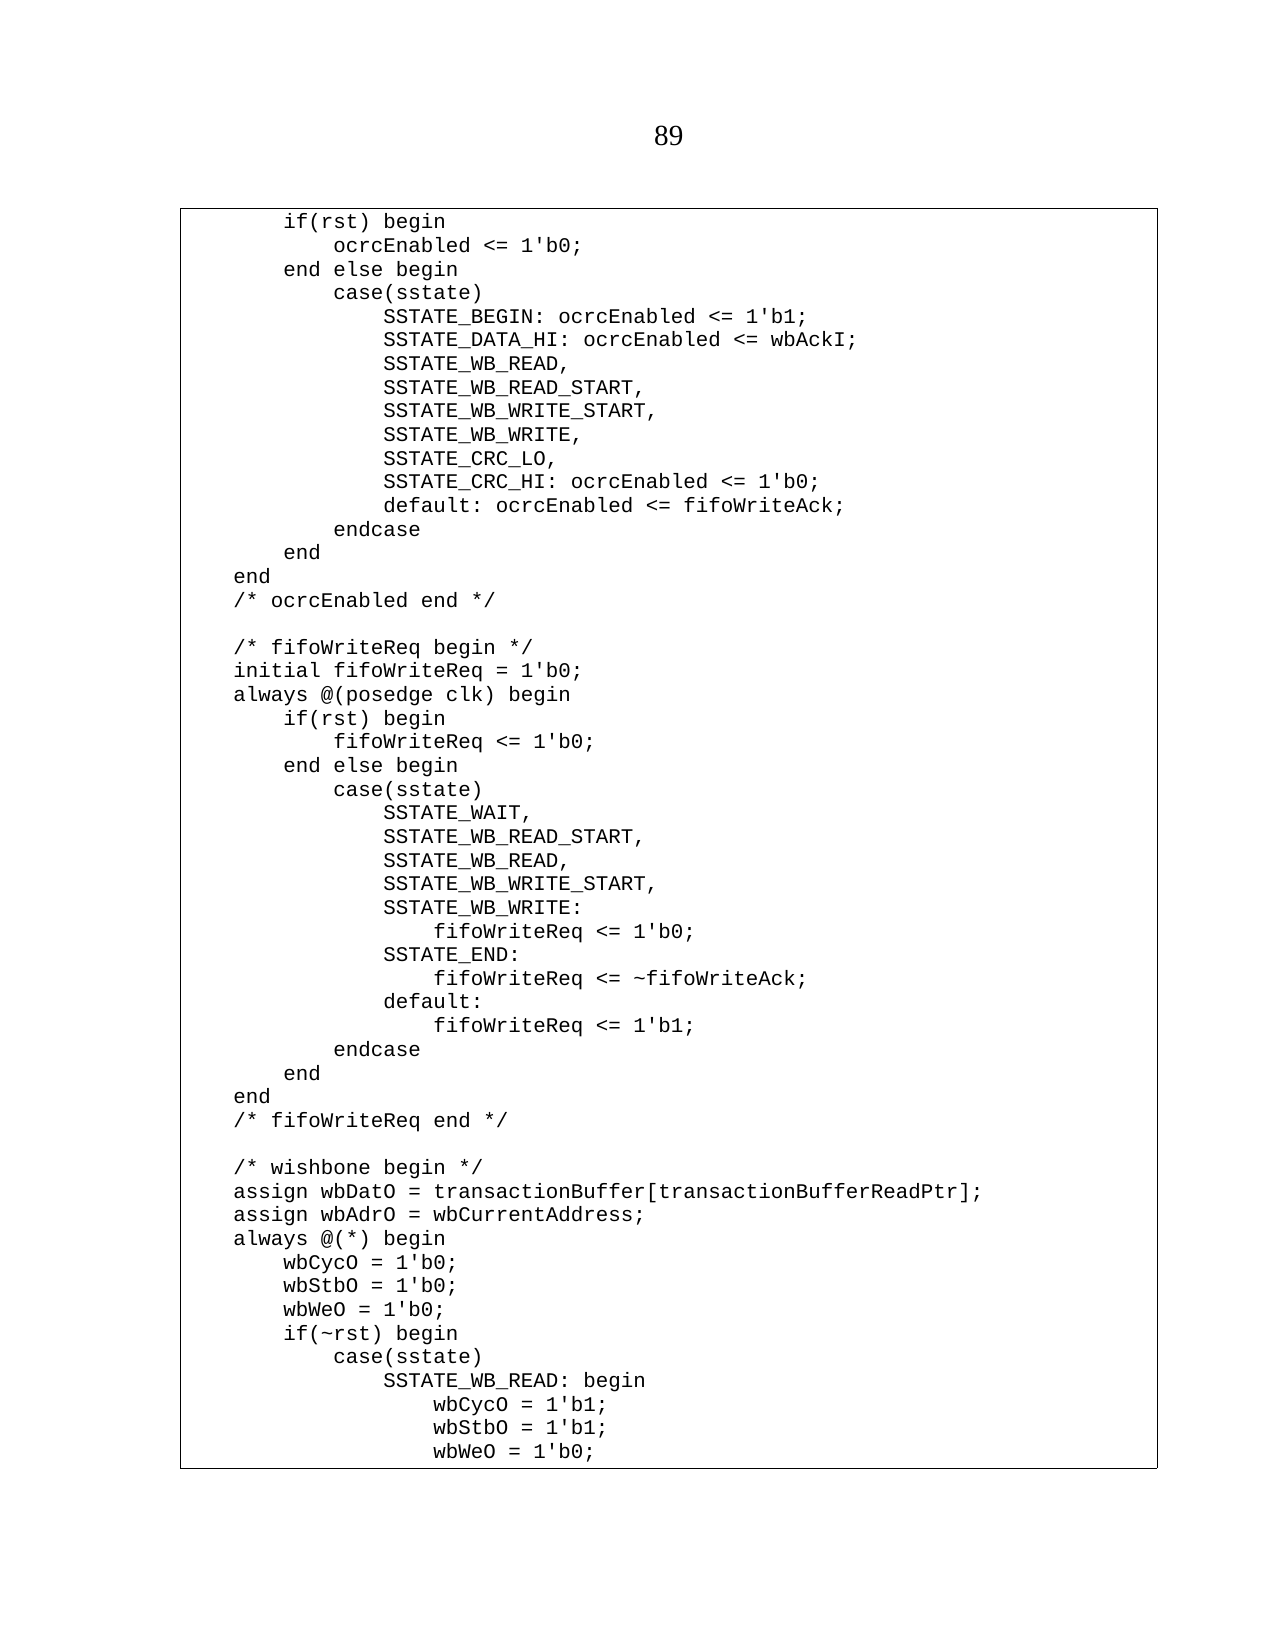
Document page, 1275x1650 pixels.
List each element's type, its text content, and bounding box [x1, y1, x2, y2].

text SSTATE_WB_WRITE_START, [181, 870, 1157, 894]
text SSTATE_WB_READ, [181, 847, 1157, 870]
text assign wbDatO = transactionBuffer[transactionBufferReadPtr]; [181, 1178, 1157, 1201]
text SSTATE_CRC_HI: ocrcEnabled <= 1'b0; [181, 468, 1157, 492]
text case(sstate) [181, 279, 1157, 303]
text if(~rst) begin [181, 1319, 1157, 1343]
text /* fifoWriteReq begin */ [181, 634, 1157, 657]
text end [181, 1083, 1157, 1107]
text wbWeO = 1'b0; [181, 1296, 1157, 1319]
text case(sstate) [181, 776, 1157, 799]
text end [181, 563, 1157, 586]
text default: [181, 988, 1157, 1012]
text ocrcEnabled <= 1'b0; [181, 232, 1157, 255]
text wbStbO = 1'b1; [181, 1414, 1157, 1438]
text SSTATE_WB_READ, [181, 350, 1157, 374]
text /* fifoWriteReq end */ [181, 1107, 1157, 1133]
text end [181, 1059, 1157, 1083]
text endcase [181, 1036, 1157, 1059]
text end else begin [181, 255, 1157, 279]
text default: ocrcEnabled <= fifoWriteAck; [181, 492, 1157, 516]
text SSTATE_WB_READ_START, [181, 374, 1157, 397]
text SSTATE_END: [181, 941, 1157, 965]
text SSTATE_WB_WRITE, [181, 421, 1157, 444]
text fifoWriteReq <= 1'b0; [181, 917, 1157, 941]
text assign wbAdrO = wbCurrentAddress; [181, 1201, 1157, 1225]
text /* ocrcEnabled end */ [181, 586, 1157, 613]
text /* wishbone begin */ [181, 1154, 1157, 1178]
text wbCycO = 1'b1; [181, 1390, 1157, 1414]
text case(sstate) [181, 1343, 1157, 1367]
text fifoWriteReq <= ~fifoWriteAck; [181, 965, 1157, 988]
text fifoWriteReq <= 1'b1; [181, 1012, 1157, 1036]
text always @(*) begin [181, 1225, 1157, 1248]
text SSTATE_WB_WRITE: [181, 894, 1157, 917]
text wbCycO = 1'b0; [181, 1248, 1157, 1272]
text if(rst) begin [181, 209, 1157, 232]
text always @(posedge clk) begin [181, 681, 1157, 705]
text SSTATE_DATA_HI: ocrcEnabled <= wbAckI; [181, 326, 1157, 350]
text wbStbO = 1'b0; [181, 1272, 1157, 1296]
text end [181, 539, 1157, 563]
text endcase [181, 516, 1157, 539]
text SSTATE_BEGIN: ocrcEnabled <= 1'b1; [181, 303, 1157, 326]
text fifoWriteReq <= 1'b0; [181, 728, 1157, 752]
text SSTATE_WAIT, [181, 799, 1157, 823]
text SSTATE_CRC_LO, [181, 444, 1157, 468]
text wbWeO = 1'b0; [181, 1438, 1157, 1468]
text initial fifoWriteReq = 1'b0; [181, 657, 1157, 681]
text SSTATE_WB_READ: begin [181, 1367, 1157, 1390]
text SSTATE_WB_WRITE_START, [181, 397, 1157, 421]
text end else begin [181, 752, 1157, 776]
text SSTATE_WB_READ_START, [181, 823, 1157, 847]
text if(rst) begin [181, 705, 1157, 728]
